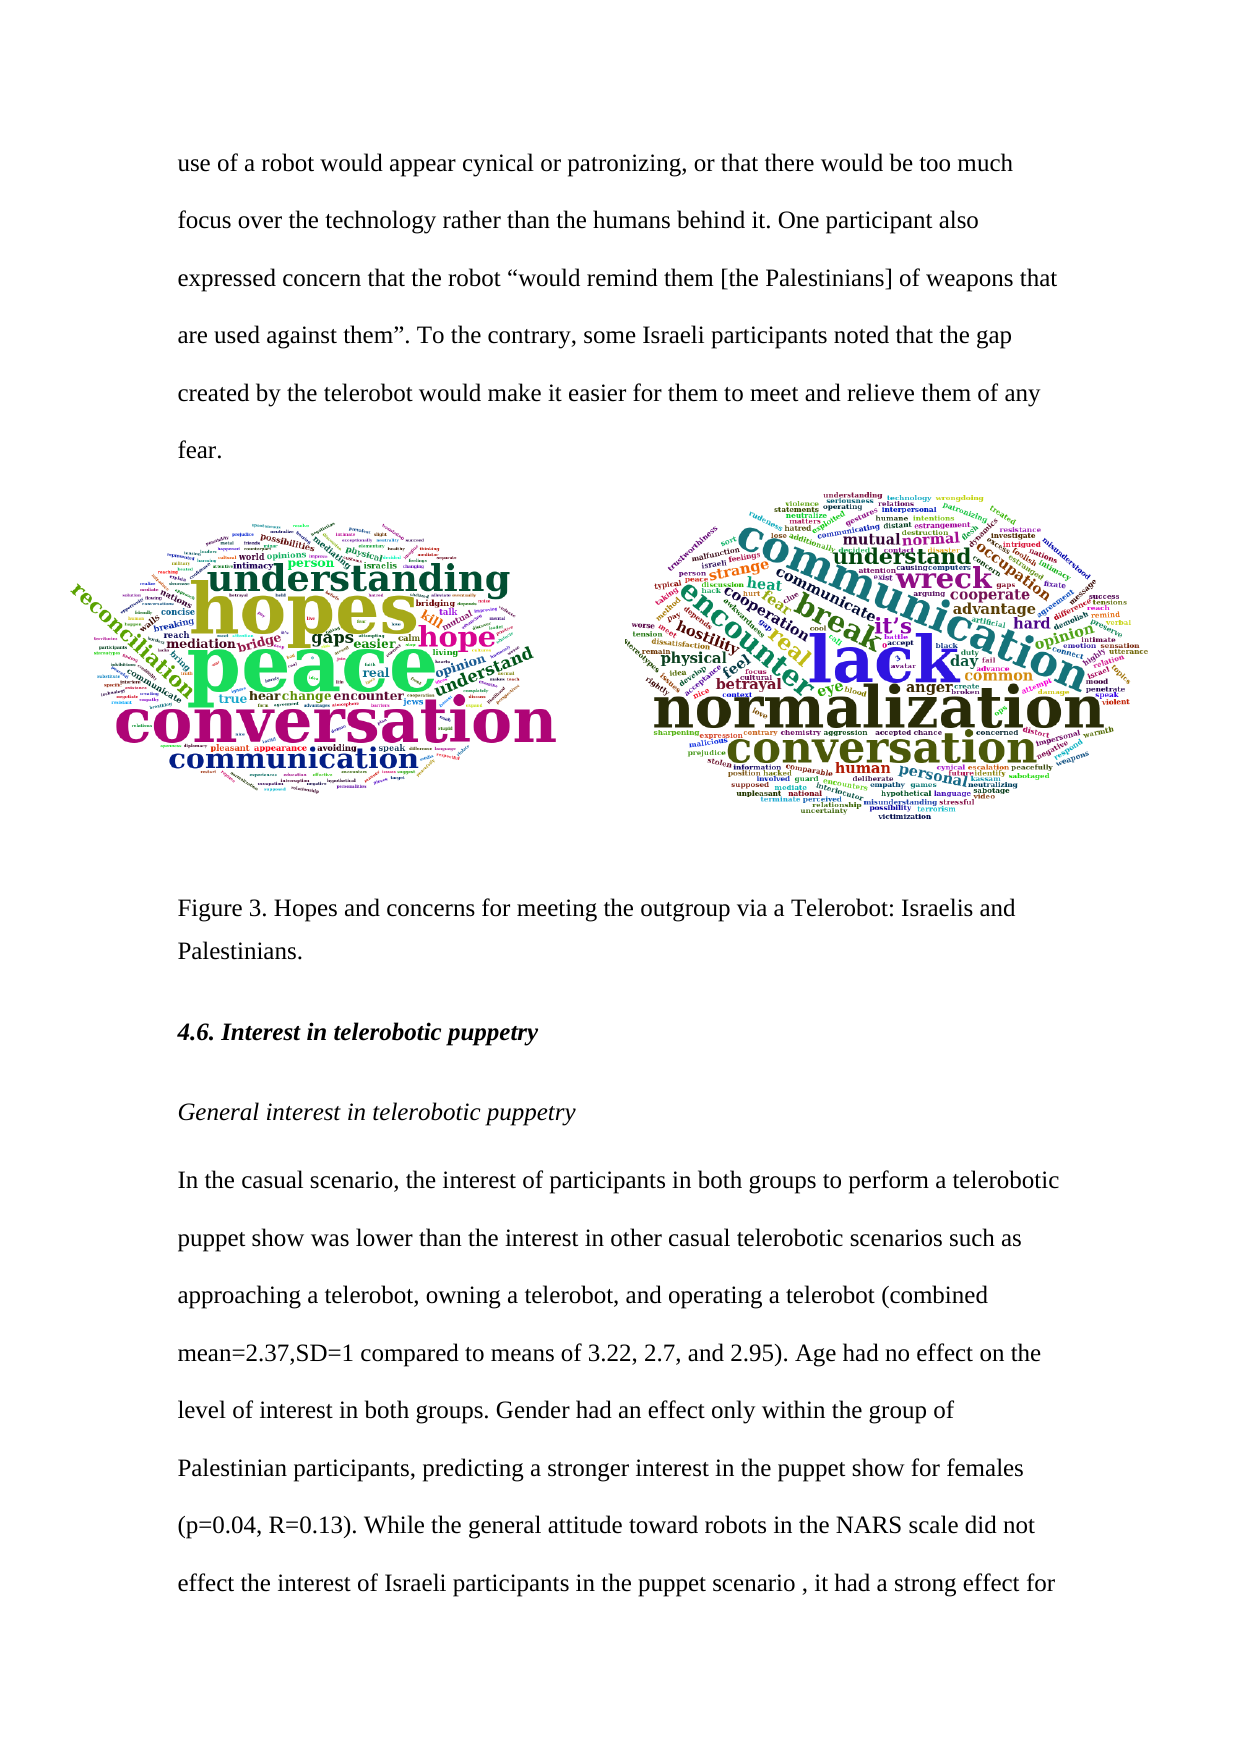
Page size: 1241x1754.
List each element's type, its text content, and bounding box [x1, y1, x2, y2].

picture [70, 492, 1171, 825]
text In the casual scenario, the interest of participants in both groups to perform a telerobotic puppet show was lower than the interest in other casual telerobotic scenarios such as approaching a telerobot, owning a telerobot, and operating a telerobot (combined mean=2.37,SD=1 compared to means of 3.22, 2.7, and 2.95). Age had no effect on the level of interest in both groups. Gender had an effect only within the group of Palestinian participants, predicting a stronger interest in the puppet show for females (p=0.04, R=0.13). While the general attitude toward robots in the NARS scale did not effect the interest of Israeli participants in the puppet scenario , it had a strong effect for [177, 1165, 1063, 1597]
text Figure 3. Hopes and concerns for meeting the outgroup via a Telerobot: Israelis and Palestinians. [177, 825, 1063, 965]
text use of a robot would appear cynical or patronizing, or that there would be too much focus over the technology rather than the humans behind it. One participant also expressed concern that the robot “would remind them [the Palestinians] of weapons that are used against them”. To the contrary, some Israeli participants noted that the gap created by the telerobot would make it easier for them to meet and relieve them of any fear. [177, 148, 1063, 464]
subtitle 4.6. Interest in telerobotic puppetry [177, 1017, 1004, 1045]
subtitle General interest in telerobotic puppetry [177, 1097, 1004, 1126]
